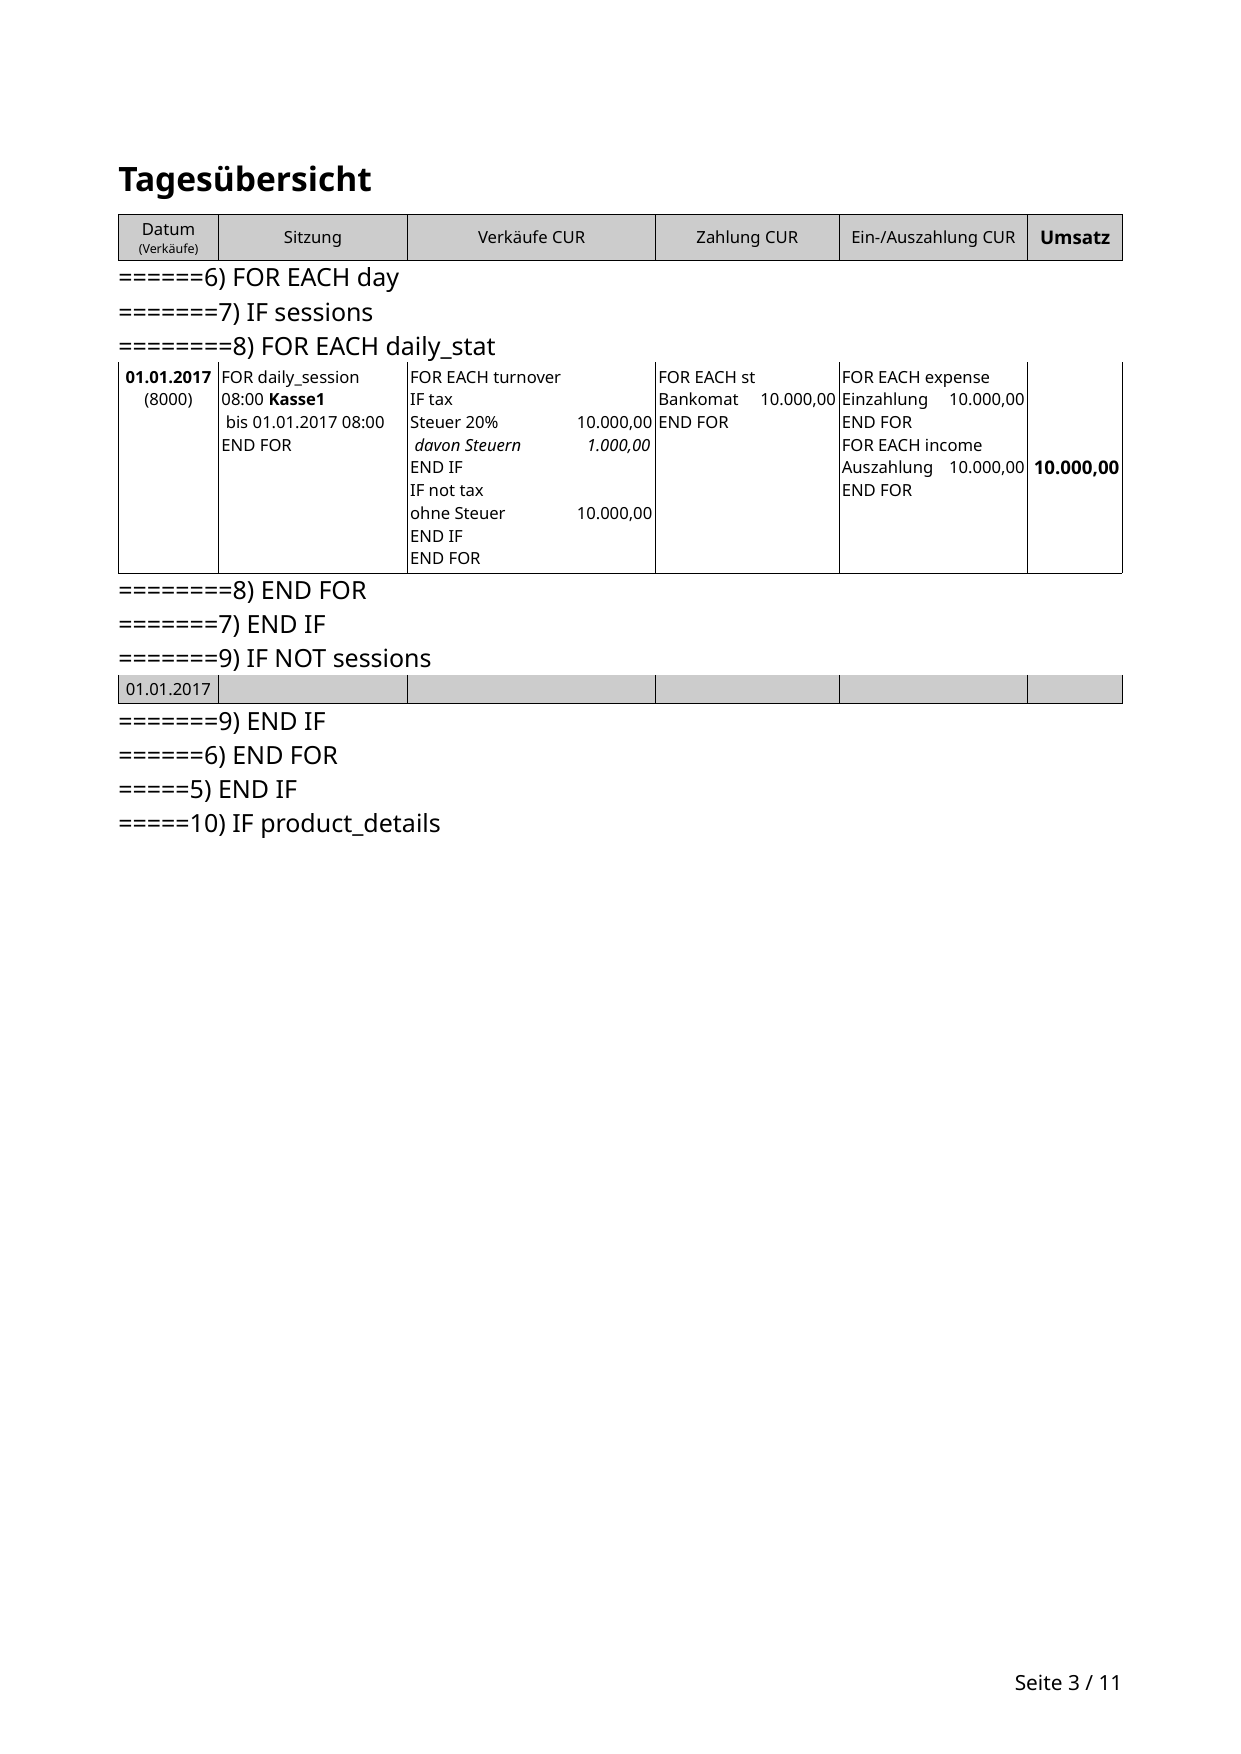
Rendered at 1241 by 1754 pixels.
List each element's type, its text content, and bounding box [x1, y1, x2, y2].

table_header Ein-/Auszahlung CUR [840, 215, 1027, 260]
text ======6) END FOR [118, 737, 1122, 772]
table_header FOR EACH turnover IF tax Steuer 20% 10.000,00 davon Steuern 1.000,00 END IF IF not tax ohne Steuer 10.000,00 END IF END FOR [408, 362, 655, 572]
table_header FOR EACH st Bankomat 10.000,00 END FOR [656, 362, 839, 572]
text ======6) FOR EACH day [118, 261, 1122, 294]
table_header [219, 675, 407, 703]
table_header [656, 675, 839, 703]
text =====10) IF product_details [118, 806, 1122, 840]
table_header Verkäufe CUR [408, 215, 655, 260]
subtitle Tagesübersicht [118, 156, 1122, 202]
table_header [1028, 675, 1122, 703]
text =======9) END IF [118, 704, 1122, 737]
table_header FOR daily_session 08:00 Kasse1 bis 01.01.2017 08:00 END FOR [219, 362, 407, 572]
table_header 01.01.2017 (8000) [119, 362, 218, 572]
table_header [840, 675, 1027, 703]
table_header Umsatz [1028, 215, 1122, 260]
text =====5) END IF [118, 772, 1122, 806]
text ========8) FOR EACH daily_stat [118, 328, 1122, 362]
text =======7) END IF [118, 607, 1122, 641]
table_header FOR EACH expense Einzahlung 10.000,00 END FOR FOR EACH income Auszahlung 10.000,00 END FOR [840, 362, 1027, 572]
table_header 01.01.2017 [119, 675, 218, 703]
table_header 10.000,00 [1028, 362, 1122, 572]
table_header Zahlung CUR [656, 215, 839, 260]
table_header [408, 675, 655, 703]
text ========8) END FOR [118, 574, 1122, 607]
text =======7) IF sessions [118, 294, 1122, 328]
table_header Sitzung [219, 215, 407, 260]
table_header Datum (Verkäufe) [119, 215, 218, 260]
text =======9) IF NOT sessions [118, 641, 1122, 675]
